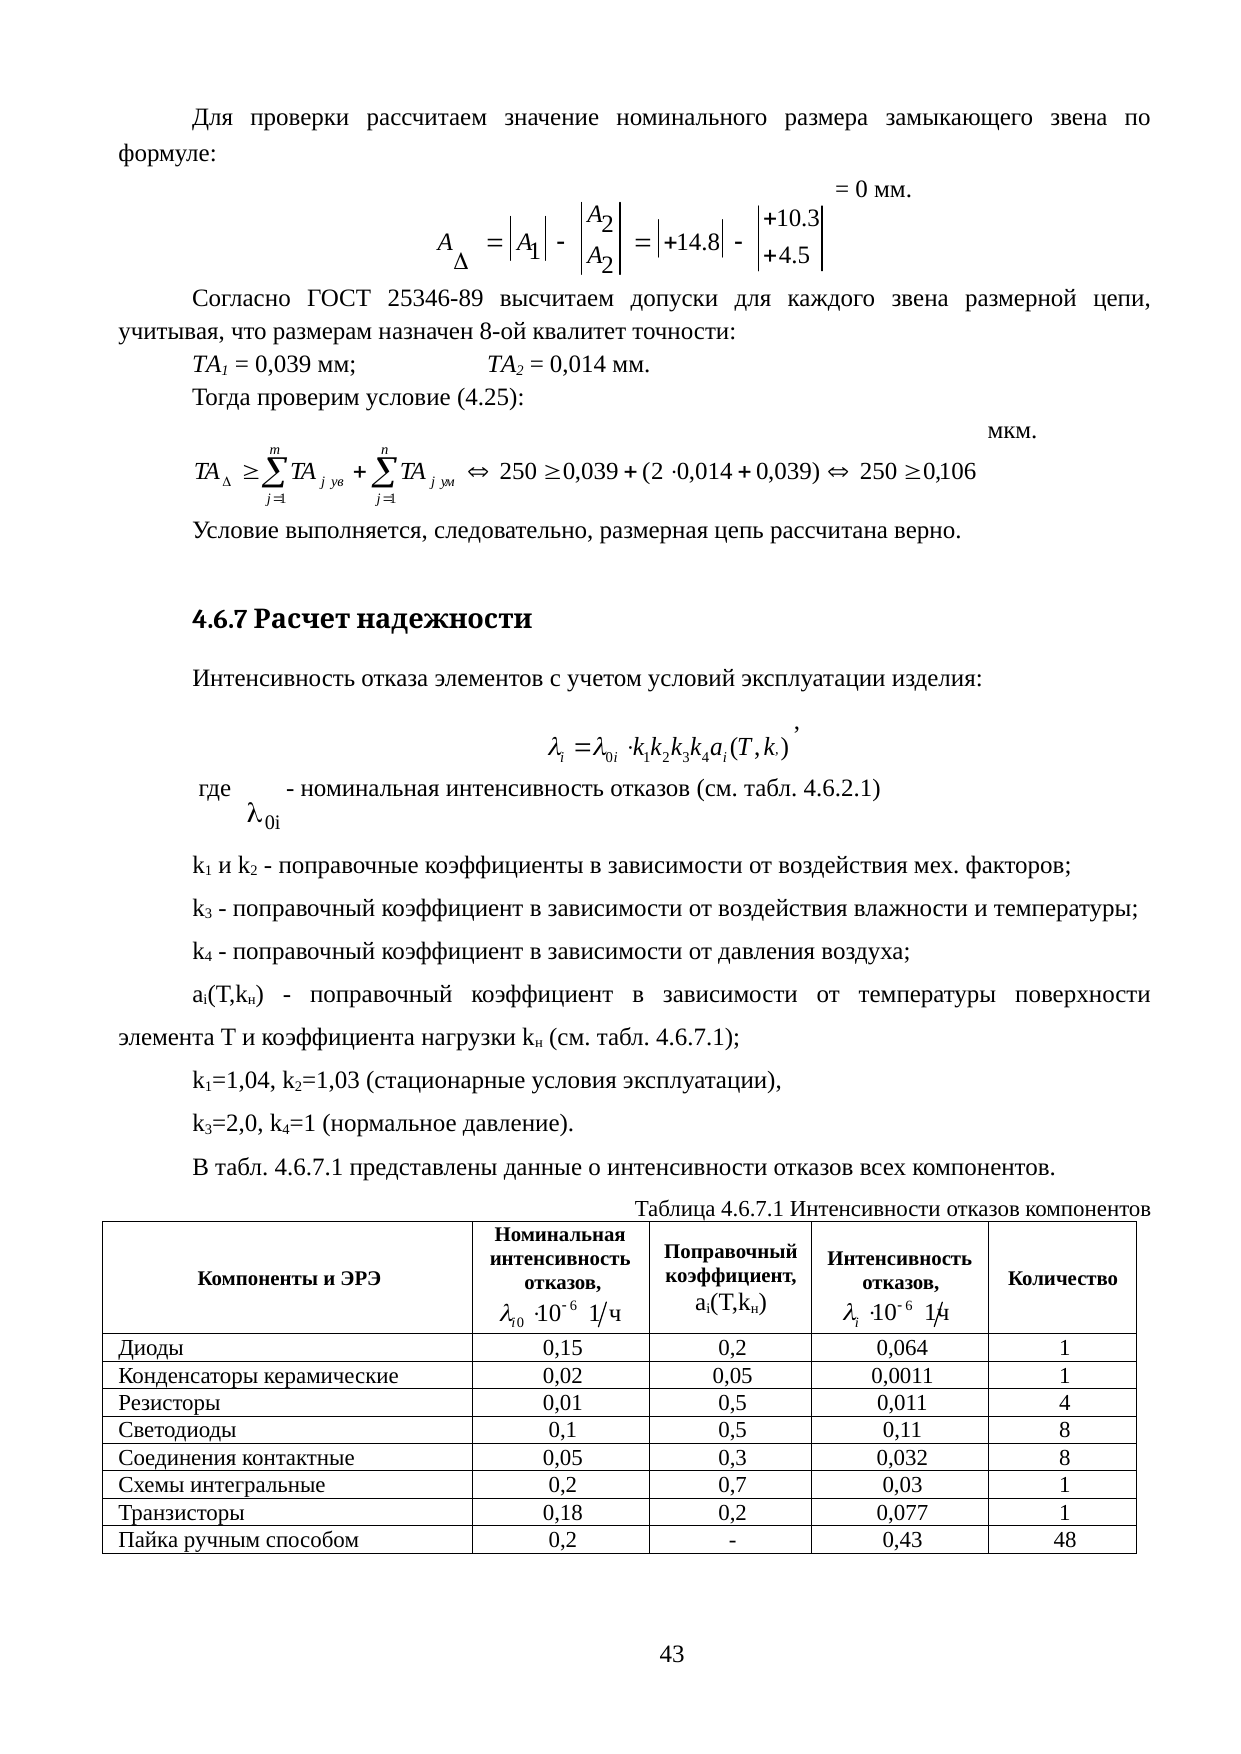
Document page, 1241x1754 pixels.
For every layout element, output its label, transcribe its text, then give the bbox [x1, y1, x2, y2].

table_cell 0,05 [650, 1362, 811, 1388]
text k1 и k2 - поправочные коэффициенты в зависимости от воздействия мех. факторов; [118, 850, 1152, 878]
table_cell - [650, 1526, 811, 1552]
text k1=1,04, k2=1,03 (стационарные условия эксплуатации), [118, 1065, 1152, 1094]
text Согласно ГОСТ 25346-89 высчитаем допуски для каждого звена размерной цепи, учитывая, что размерам назначен 8-ой квалитет точности: [118, 283, 1152, 345]
table_cell Диоды [103, 1334, 472, 1361]
table_cell Светодиоды [103, 1417, 472, 1443]
table_cell 8 [989, 1417, 1136, 1443]
table_cell 0,05 [473, 1444, 649, 1470]
table_cell 4 [989, 1389, 1136, 1416]
table_cell Резисторы [103, 1389, 472, 1416]
table_cell 0,3 [650, 1444, 811, 1470]
text Для проверки рассчитаем значение номинального размера замыкающего звена по формуле: [118, 102, 1152, 167]
table_cell 0,011 [812, 1389, 988, 1416]
text Таблица 4.6.7.1 Интенсивности отказов компонентов [118, 1195, 1152, 1221]
table_cell 0,2 [650, 1334, 811, 1361]
text Интенсивность отказа элементов с учетом условий эксплуатации изделия: [118, 663, 1152, 692]
table_cell 0,03 [812, 1471, 988, 1498]
table_cell 48 [989, 1526, 1136, 1552]
text k4 - поправочный коэффициент в зависимости от давления воздуха; [118, 936, 1152, 965]
text В табл. 4.6.7.1 представлены данные о интенсивности отказов всех компонентов. [118, 1152, 1152, 1180]
table_header Количество [989, 1222, 1136, 1333]
table_header Поправочный коэффициент, ai(T,kн) [650, 1222, 811, 1333]
table_cell Схемы интегральные [103, 1471, 472, 1498]
table_cell 0,43 [812, 1526, 988, 1552]
table_cell 0,5 [650, 1389, 811, 1416]
table_cell Транзисторы [103, 1499, 472, 1525]
table_header Интенсивность отказов, [812, 1222, 988, 1333]
text ai(T,kн) - поправочный коэффициент в зависимости от температуры поверхности элемента T и коэффициента нагрузки kн (см. табл. 4.6.7.1); [118, 979, 1152, 1051]
table_cell Соединения контактные [103, 1444, 472, 1470]
table_cell 0,2 [473, 1471, 649, 1498]
table_cell 0,15 [473, 1334, 649, 1361]
table_cell Конденсаторы керамические [103, 1362, 472, 1388]
table_cell 0,02 [473, 1362, 649, 1388]
text где - номинальная интенсивность отказов (см. табл. 4.6.2.1) [118, 773, 1152, 835]
table_cell 1 [989, 1334, 1136, 1361]
text мкм. [118, 415, 1152, 511]
table_cell 0,064 [812, 1334, 988, 1361]
table_cell 0,11 [812, 1417, 988, 1443]
table_cell 0,1 [473, 1417, 649, 1443]
subtitle 4.6.7 Расчет надежности [118, 604, 1152, 635]
text Тогда проверим условие (4.25): [118, 382, 1152, 411]
table_cell 0,077 [812, 1499, 988, 1525]
text TА1 = 0,039 мм; TА2 = 0,014 мм. [118, 349, 1152, 378]
text Условие выполняется, следовательно, размерная цепь рассчитана верно. [118, 515, 1152, 543]
table_cell 1 [989, 1471, 1136, 1498]
table_cell 0,0011 [812, 1362, 988, 1388]
table_cell Пайка ручным способом [103, 1526, 472, 1552]
text k3 - поправочный коэффициент в зависимости от воздействия влажности и температуры; [118, 893, 1152, 922]
table_cell 1 [989, 1362, 1136, 1388]
table_cell 0,032 [812, 1444, 988, 1470]
table_cell 0,01 [473, 1389, 649, 1416]
table_header Номинальная интенсивность отказов, [473, 1222, 649, 1333]
table_cell 1 [989, 1499, 1136, 1525]
table_cell 0,7 [650, 1471, 811, 1498]
table_cell 0,2 [473, 1526, 649, 1552]
table_cell 0,5 [650, 1417, 811, 1443]
table_cell 0,2 [650, 1499, 811, 1525]
text k3=2,0, k4=1 (нормальное давление). [118, 1108, 1152, 1137]
table_cell 0,18 [473, 1499, 649, 1525]
table_header Компоненты и ЭРЭ [103, 1222, 472, 1333]
table_cell 8 [989, 1444, 1136, 1470]
text = 0 мм. [118, 174, 1152, 279]
text , [118, 706, 1152, 769]
